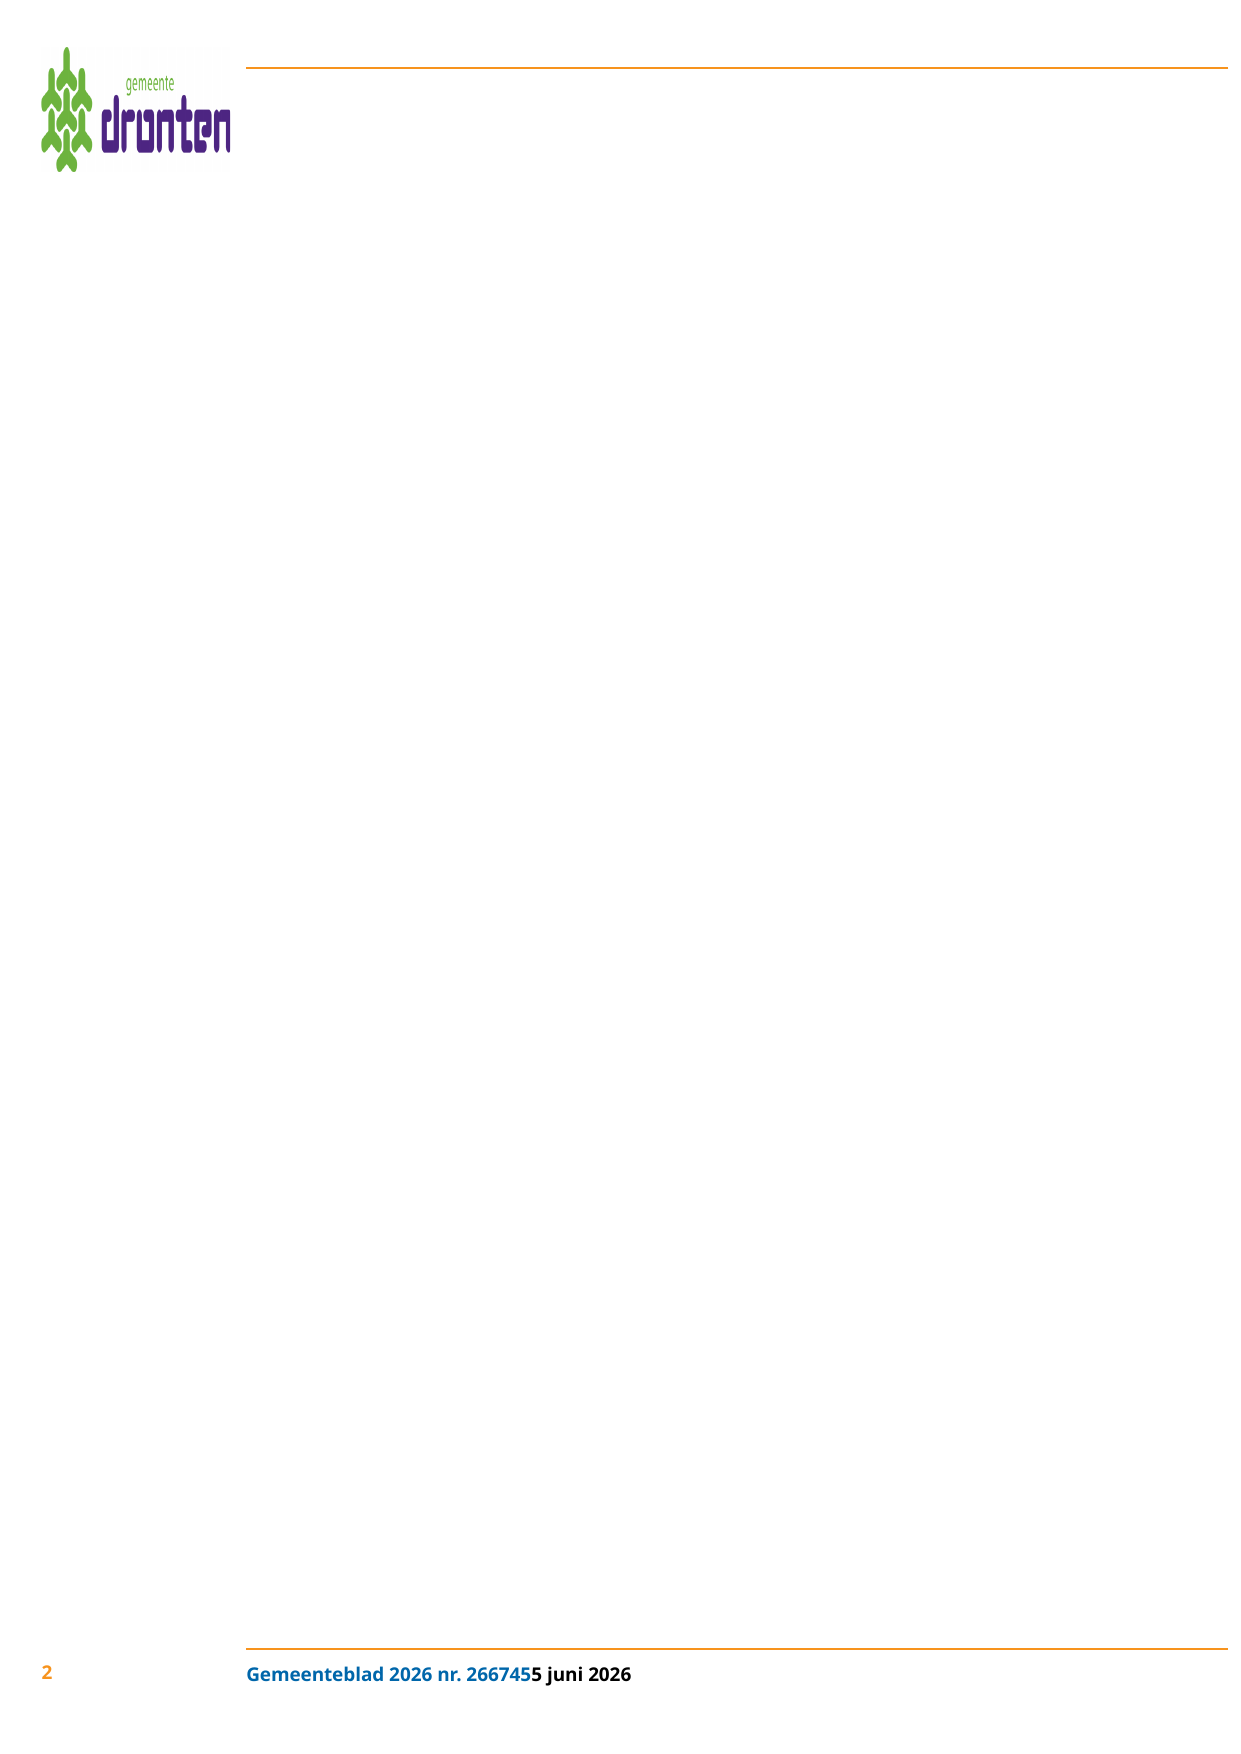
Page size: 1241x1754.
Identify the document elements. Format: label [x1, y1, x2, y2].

picture [41, 47, 231, 172]
